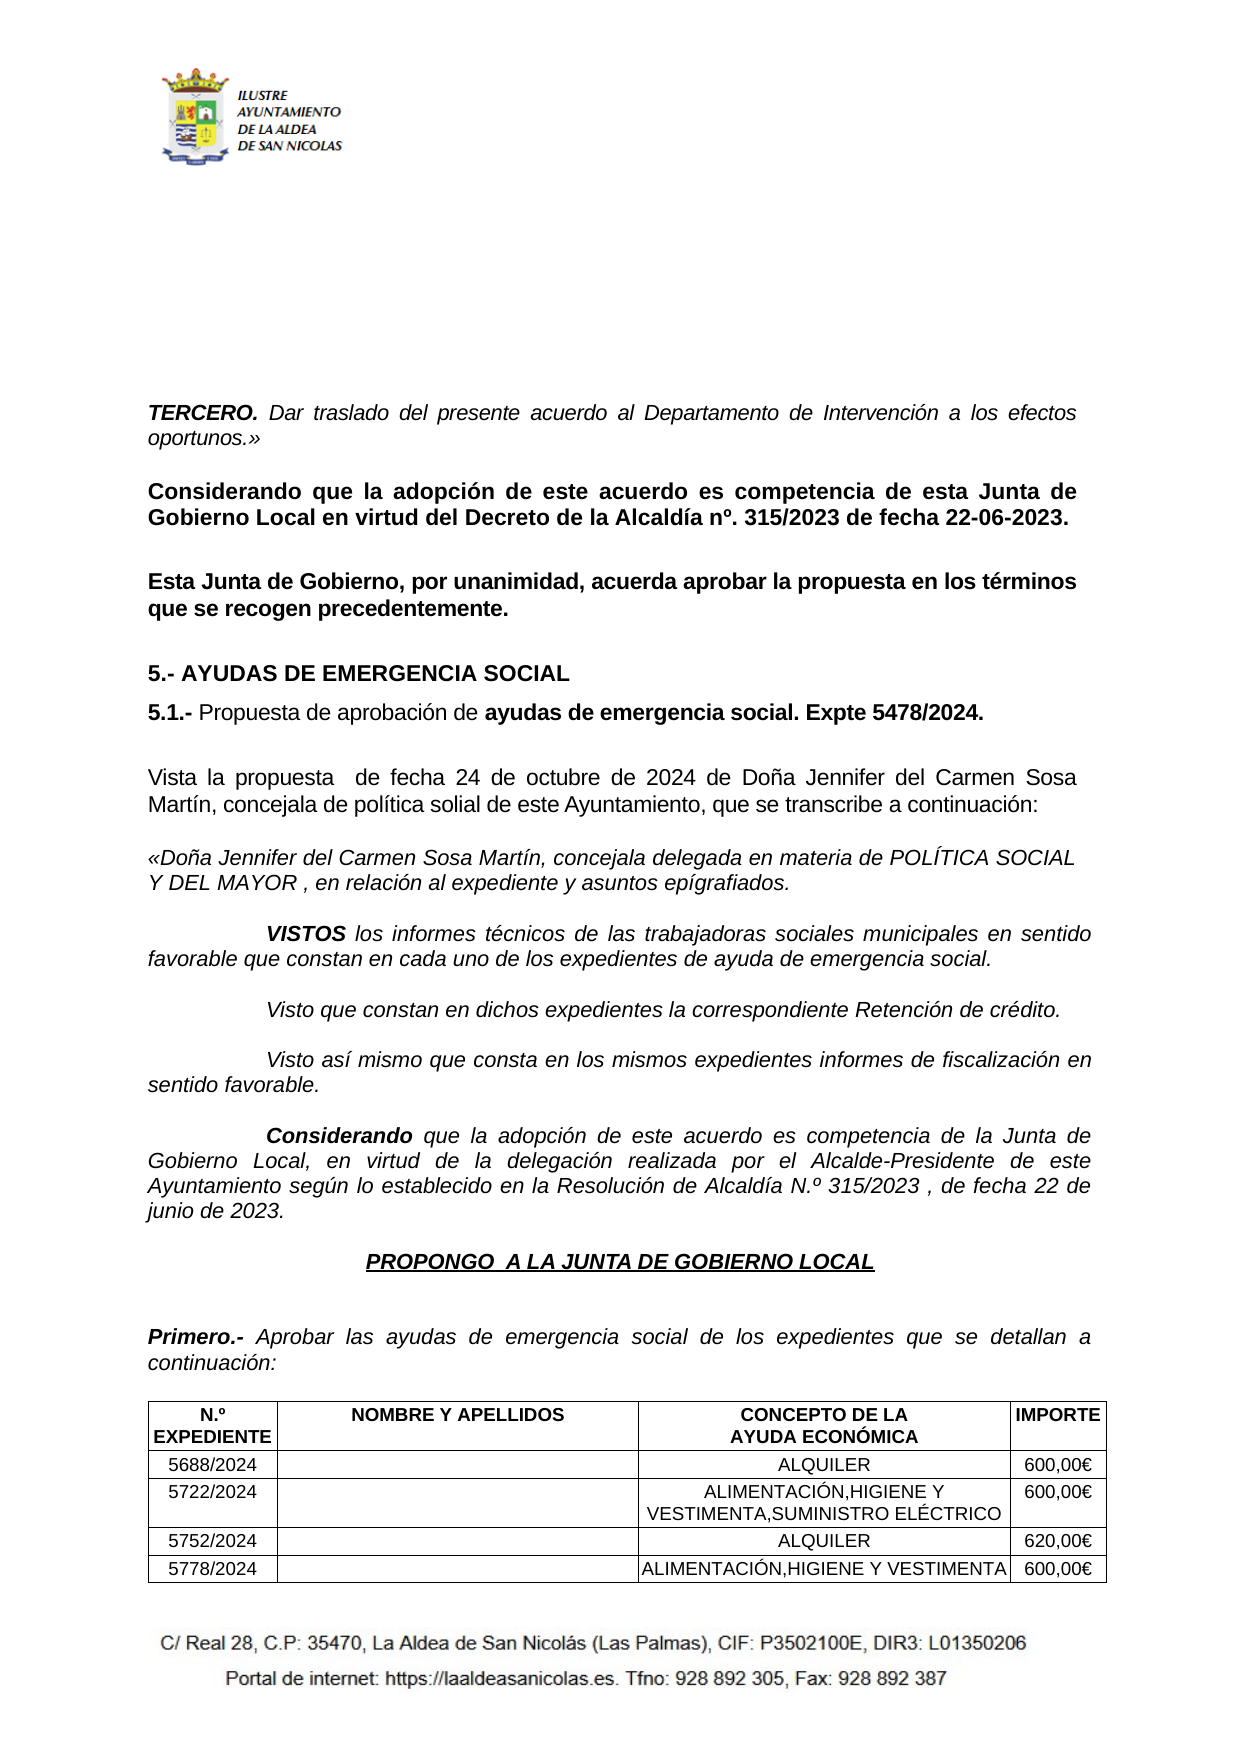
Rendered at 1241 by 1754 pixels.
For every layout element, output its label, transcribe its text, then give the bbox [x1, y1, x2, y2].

table_cell ALIMENTACIÓN,HIGIENE Y VESTIMENTA,SUMINISTRO ELÉCTRICO [639, 1479, 1010, 1527]
table_header CONCEPTO DE LA AYUDA ECONÓMICA [639, 1402, 1010, 1450]
table_cell [278, 1479, 638, 1527]
table_cell 600,00€ [1011, 1479, 1106, 1527]
table_header NOMBRE Y APELLIDOS [278, 1402, 638, 1450]
table_cell 5722/2024 [149, 1479, 277, 1527]
text Primero.- Aprobar las ayudas de emergencia social de los expedientes que se detallan a continuación: [148, 1324, 1093, 1375]
text VISTOS los informes técnicos de las trabajadoras sociales municipales en sentido favorable que constan en cada uno de los expedientes de ayuda de emergencia social. [148, 921, 1093, 971]
text 5.- AYUDAS DE EMERGENCIA SOCIAL [148, 660, 1093, 686]
text TERCERO. Dar traslado del presente acuerdo al Departamento de Intervención a los efectos oportunos.» [148, 400, 1078, 450]
picture [149, 1627, 1034, 1694]
table_cell [278, 1528, 638, 1554]
table_cell 5688/2024 [149, 1451, 277, 1478]
table_header IMPORTE [1011, 1402, 1106, 1450]
table_cell 5752/2024 [149, 1528, 277, 1554]
text Visto así mismo que consta en los mismos expedientes informes de fiscalización en sentido favorable. [148, 1047, 1093, 1097]
text Considerando que la adopción de este acuerdo es competencia de esta Junta de Gobierno Local en virtud del Decreto de la Alcaldía nº. 315/2023 de fecha 22-06-2023. [148, 478, 1078, 531]
table_header N.º EXPEDIENTE [149, 1402, 277, 1450]
table_cell [278, 1451, 638, 1478]
table_cell 600,00€ [1011, 1451, 1106, 1478]
table_cell ALQUILER [639, 1528, 1010, 1554]
text PROPONGO A LA JUNTA DE GOBIERNO LOCAL [148, 1249, 1093, 1274]
table_cell 600,00€ [1011, 1556, 1106, 1582]
picture [148, 60, 358, 173]
text Vista la propuesta de fecha 24 de octubre de 2024 de Doña Jennifer del Carmen Sosa Martín, concejala de política solial de este Ayuntamiento, que se transcribe a continuación: [148, 764, 1078, 817]
table_cell ALQUILER [639, 1451, 1010, 1478]
text Considerando que la adopción de este acuerdo es competencia de la Junta de Gobierno Local, en virtud de la delegación realizada por el Alcalde-Presidente de este Ayuntamiento según lo establecido en la Resolución de Alcaldía N.º 315/2023 , de fecha 22 de junio de 2023. [148, 1123, 1093, 1223]
text «Doña Jennifer del Carmen Sosa Martín, concejala delegada en materia de POLÍTICA SOCIAL Y DEL MAYOR , en relación al expediente y asuntos epígrafiados. [148, 845, 1078, 895]
table_cell 620,00€ [1011, 1528, 1106, 1554]
table_cell [278, 1556, 638, 1582]
table_cell 5778/2024 [149, 1556, 277, 1582]
text 5.1.- Propuesta de aprobación de ayudas de emergencia social. Expte 5478/2024. [148, 698, 1093, 725]
text Visto que constan en dichos expedientes la correspondiente Retención de crédito. [148, 997, 1093, 1022]
text Esta Junta de Gobierno, por unanimidad, acuerda aprobar la propuesta en los términos que se recogen precedentemente. [148, 568, 1078, 621]
table_cell ALIMENTACIÓN,HIGIENE Y VESTIMENTA [639, 1556, 1010, 1582]
